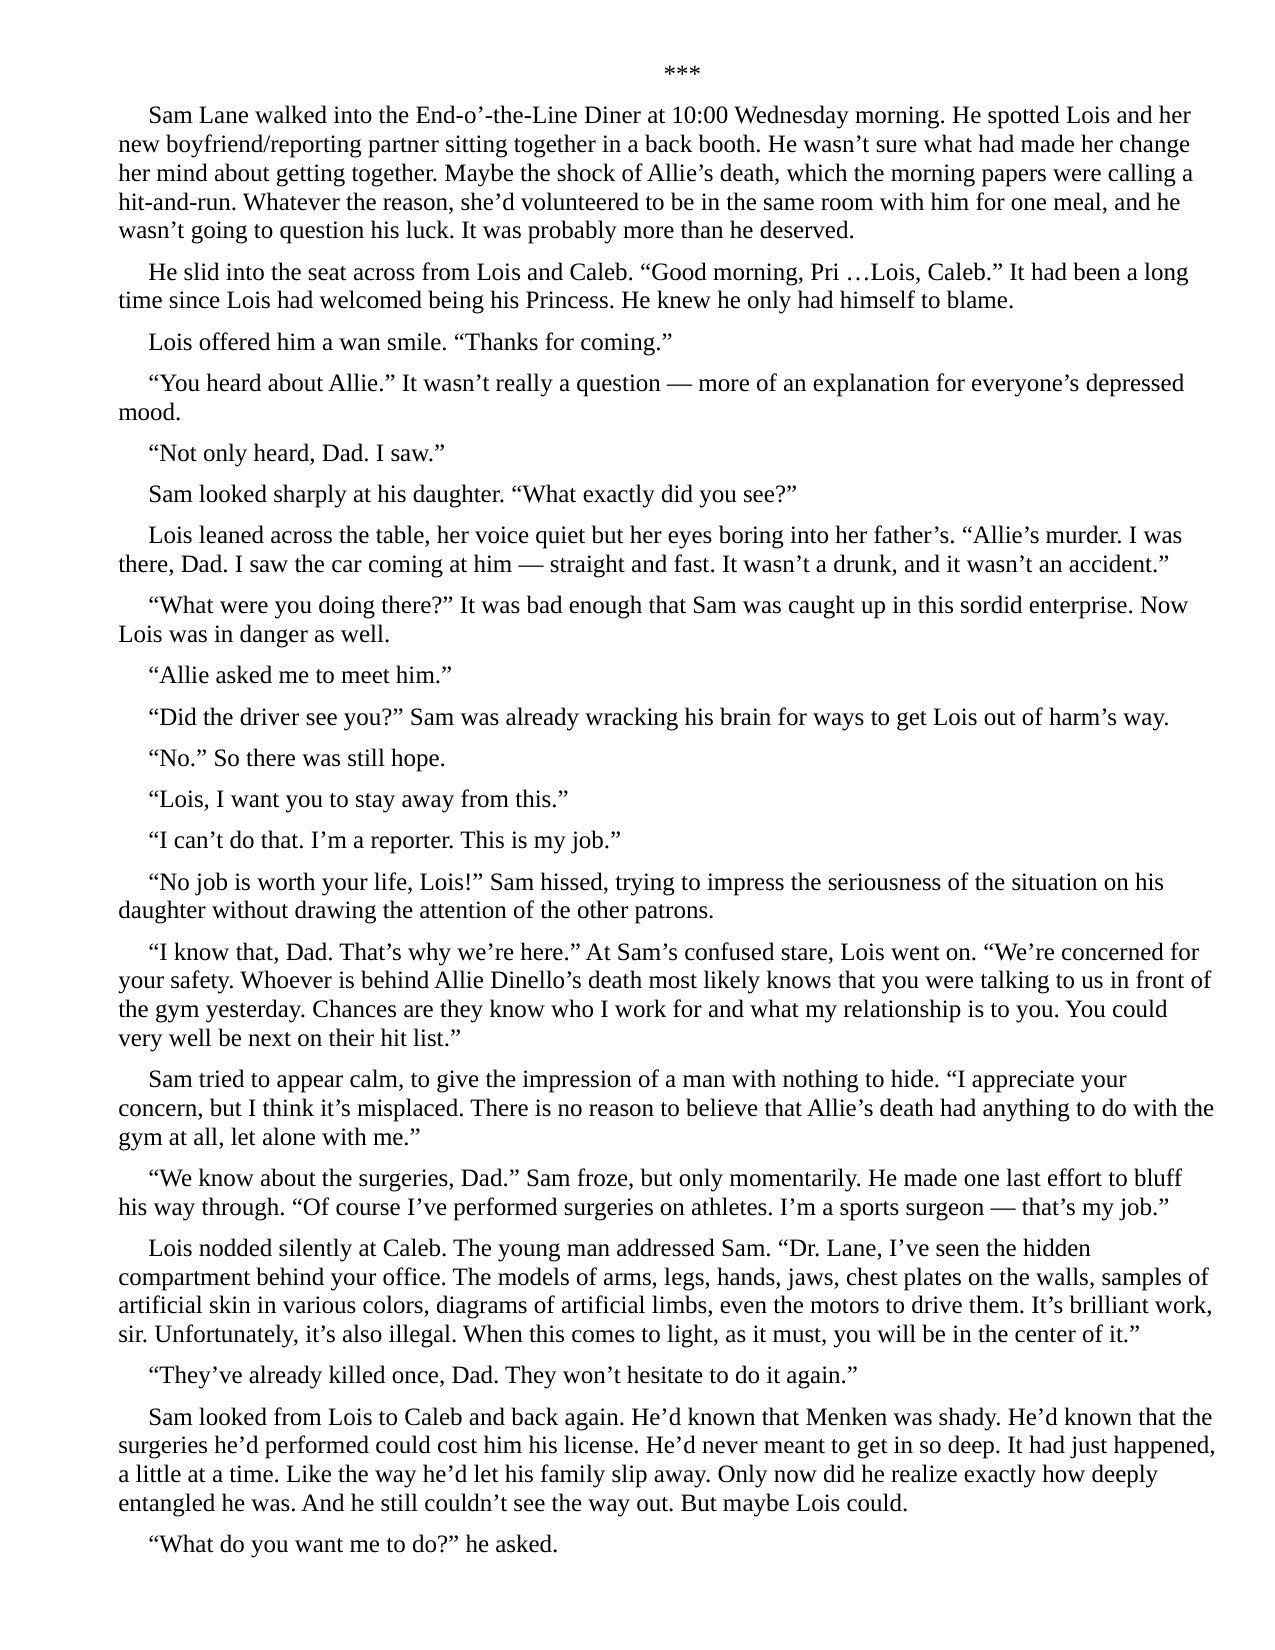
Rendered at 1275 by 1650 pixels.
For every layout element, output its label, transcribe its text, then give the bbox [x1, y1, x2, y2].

text “Allie asked me to meet him.” [118, 660, 1216, 689]
text “Did the driver see you?” Sam was already wracking his brain for ways to get Lois out of harm’s way. [118, 702, 1216, 730]
text He slid into the seat across from Lois and Caleb. “Good morning, Pri …Lois, Caleb.” It had been a long time since Lois had welcomed being his Princess. He knew he only had himself to blame. [118, 257, 1216, 314]
text “They’ve already killed once, Dad. They won’t hesitate to do it again.” [118, 1360, 1216, 1389]
text Lois nodded silently at Caleb. The young man addressed Sam. “Dr. Lane, I’ve seen the hidden compartment behind your office. The models of arms, legs, hands, jaws, chest plates on the walls, samples of artificial skin in various colors, diagrams of artificial limbs, even the motors to drive them. It’s brilliant work, sir. Unfortunately, it’s also illegal. When this comes to light, as it must, you will be in the center of it.” [118, 1233, 1216, 1348]
text Sam tried to appear calm, to give the impression of a man with nothing to hide. “I appreciate your concern, but I think it’s misplaced. There is no reason to believe that Allie’s death had anything to do with the gym at all, let alone with me.” [118, 1064, 1216, 1150]
text “We know about the surgeries, Dad.” Sam froze, but only momentarily. He made one last effort to bluff his way through. “Of course I’ve performed surgeries on athletes. I’m a sports surgeon — that’s my job.” [118, 1163, 1216, 1220]
text “What were you doing there?” It was bad enough that Sam was caught up in this sordid enterprise. Now Lois was in danger as well. [118, 590, 1216, 648]
text “No.” So there was still hope. [118, 743, 1216, 772]
text Lois leaned across the table, her voice quiet but her eyes boring into her father’s. “Allie’s murder. I was there, Dad. I saw the car coming at him — straight and fast. It wasn’t a drunk, and it wasn’t an accident.” [118, 520, 1216, 578]
text “You heard about Allie.” It wasn’t really a question — more of an explanation for everyone’s depressed mood. [118, 368, 1216, 425]
text Sam looked sharply at his daughter. “What exactly did you see?” [118, 479, 1216, 508]
text “I know that, Dad. That’s why we’re here.” At Sam’s confused stare, Lois went on. “We’re concerned for your safety. Whoever is behind Allie Dinello’s death most likely knows that you were talking to us in front of the gym yesterday. Chances are they know who I work for and what my relationship is to you. You could very well be next on their hit list.” [118, 937, 1216, 1052]
text “I can’t do that. I’m a reporter. This is my job.” [118, 825, 1216, 854]
text “No job is worth your life, Lois!” Sam hissed, trying to impress the seriousness of the situation on his daughter without drawing the attention of the other patrons. [118, 867, 1216, 924]
text *** [118, 59, 1216, 88]
text Sam looked from Lois to Caleb and back again. He’d known that Menken was shady. He’d known that the surgeries he’d performed could cost him his license. He’d never meant to get in so deep. It had just happened, a little at a time. Like the way he’d let his family slip away. Only now did he realize exactly how deeply entangled he was. And he still couldn’t see the way out. But maybe Lois could. [118, 1402, 1216, 1517]
text “What do you want me to do?” he asked. [118, 1529, 1216, 1558]
text Lois offered him a wan smile. “Thanks for coming.” [118, 327, 1216, 355]
text “Not only heard, Dad. I saw.” [118, 438, 1216, 467]
text “Lois, I want you to stay away from this.” [118, 784, 1216, 813]
text Sam Lane walked into the End-o’-the-Line Diner at 10:00 Wednesday morning. He spotted Lois and her new boyfriend/reporting partner sitting together in a back booth. He wasn’t sure what had made her change her mind about getting together. Maybe the shock of Allie’s death, which the morning papers were calling a hit-and-run. Whatever the reason, she’d volunteered to be in the same room with him for one meal, and he wasn’t going to question his luck. It was probably more than he deserved. [118, 100, 1216, 244]
